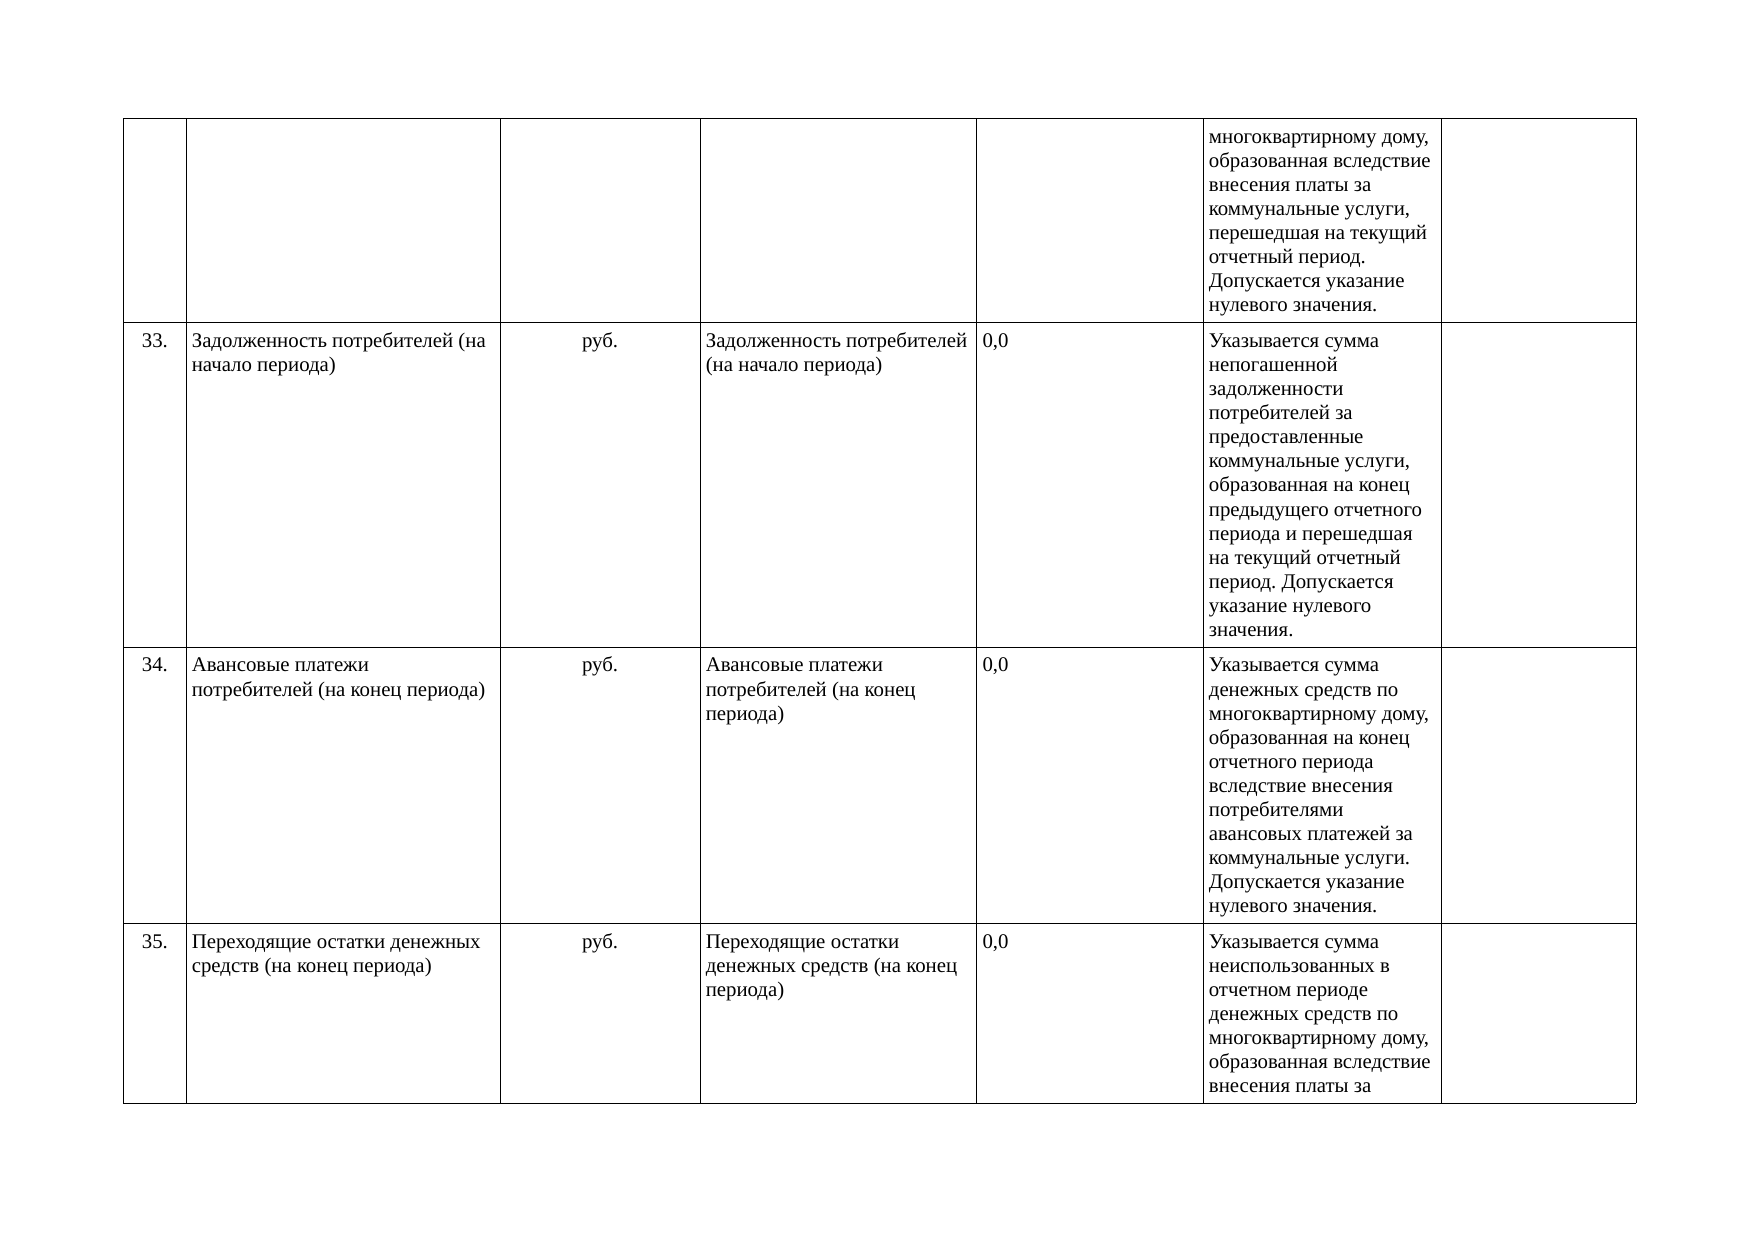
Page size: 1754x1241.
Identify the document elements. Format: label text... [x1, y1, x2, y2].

table_cell Указывается сумма непогашенной задолженности потребителей за предоставленные коммунальные услуги, образованная на конец предыдущего отчетного периода и перешедшая на текущий отчетный период. Допускается указание нулевого значения. [1204, 323, 1441, 647]
table_cell [977, 119, 1203, 322]
table_cell [1442, 119, 1636, 322]
table_cell 0,0 [977, 323, 1203, 647]
table_cell многоквартирному дому, образованная вследствие внесения платы за коммунальные услуги, перешедшая на текущий отчетный период. Допускается указание нулевого значения. [1204, 119, 1441, 322]
table_cell Указывается сумма денежных средств по многоквартирному дому, образованная на конец отчетного периода вследствие внесения потребителями авансовых платежей за коммунальные услуги. Допускается указание нулевого значения. [1204, 648, 1441, 923]
table_cell 0,0 [977, 924, 1203, 1103]
table_cell [187, 119, 500, 322]
table_cell Авансовые платежи потребителей (на конец периода) [187, 648, 500, 923]
table_cell руб. [501, 323, 700, 647]
table_cell Указывается сумма неиспользованных в отчетном периоде денежных средств по многоквартирному дому, образованная вследствие внесения платы за [1204, 924, 1441, 1103]
table_cell Авансовые платежи потребителей (на конец периода) [701, 648, 976, 923]
table_cell Переходящие остатки денежных средств (на конец периода) [187, 924, 500, 1103]
table_cell [701, 119, 976, 322]
table_cell 35. [124, 924, 186, 1103]
table_cell 33. [124, 323, 186, 647]
table_cell [124, 119, 186, 322]
table_cell 0,0 [977, 648, 1203, 923]
table_cell [1442, 648, 1636, 923]
table_cell 34. [124, 648, 186, 923]
table_cell Переходящие остатки денежных средств (на конец периода) [701, 924, 976, 1103]
table_cell [1442, 924, 1636, 1103]
table_cell руб. [501, 648, 700, 923]
table_cell [1442, 323, 1636, 647]
table_cell Задолженность потребителей (на начало периода) [701, 323, 976, 647]
table_cell руб. [501, 924, 700, 1103]
table_cell [501, 119, 700, 322]
table_cell Задолженность потребителей (на начало периода) [187, 323, 500, 647]
